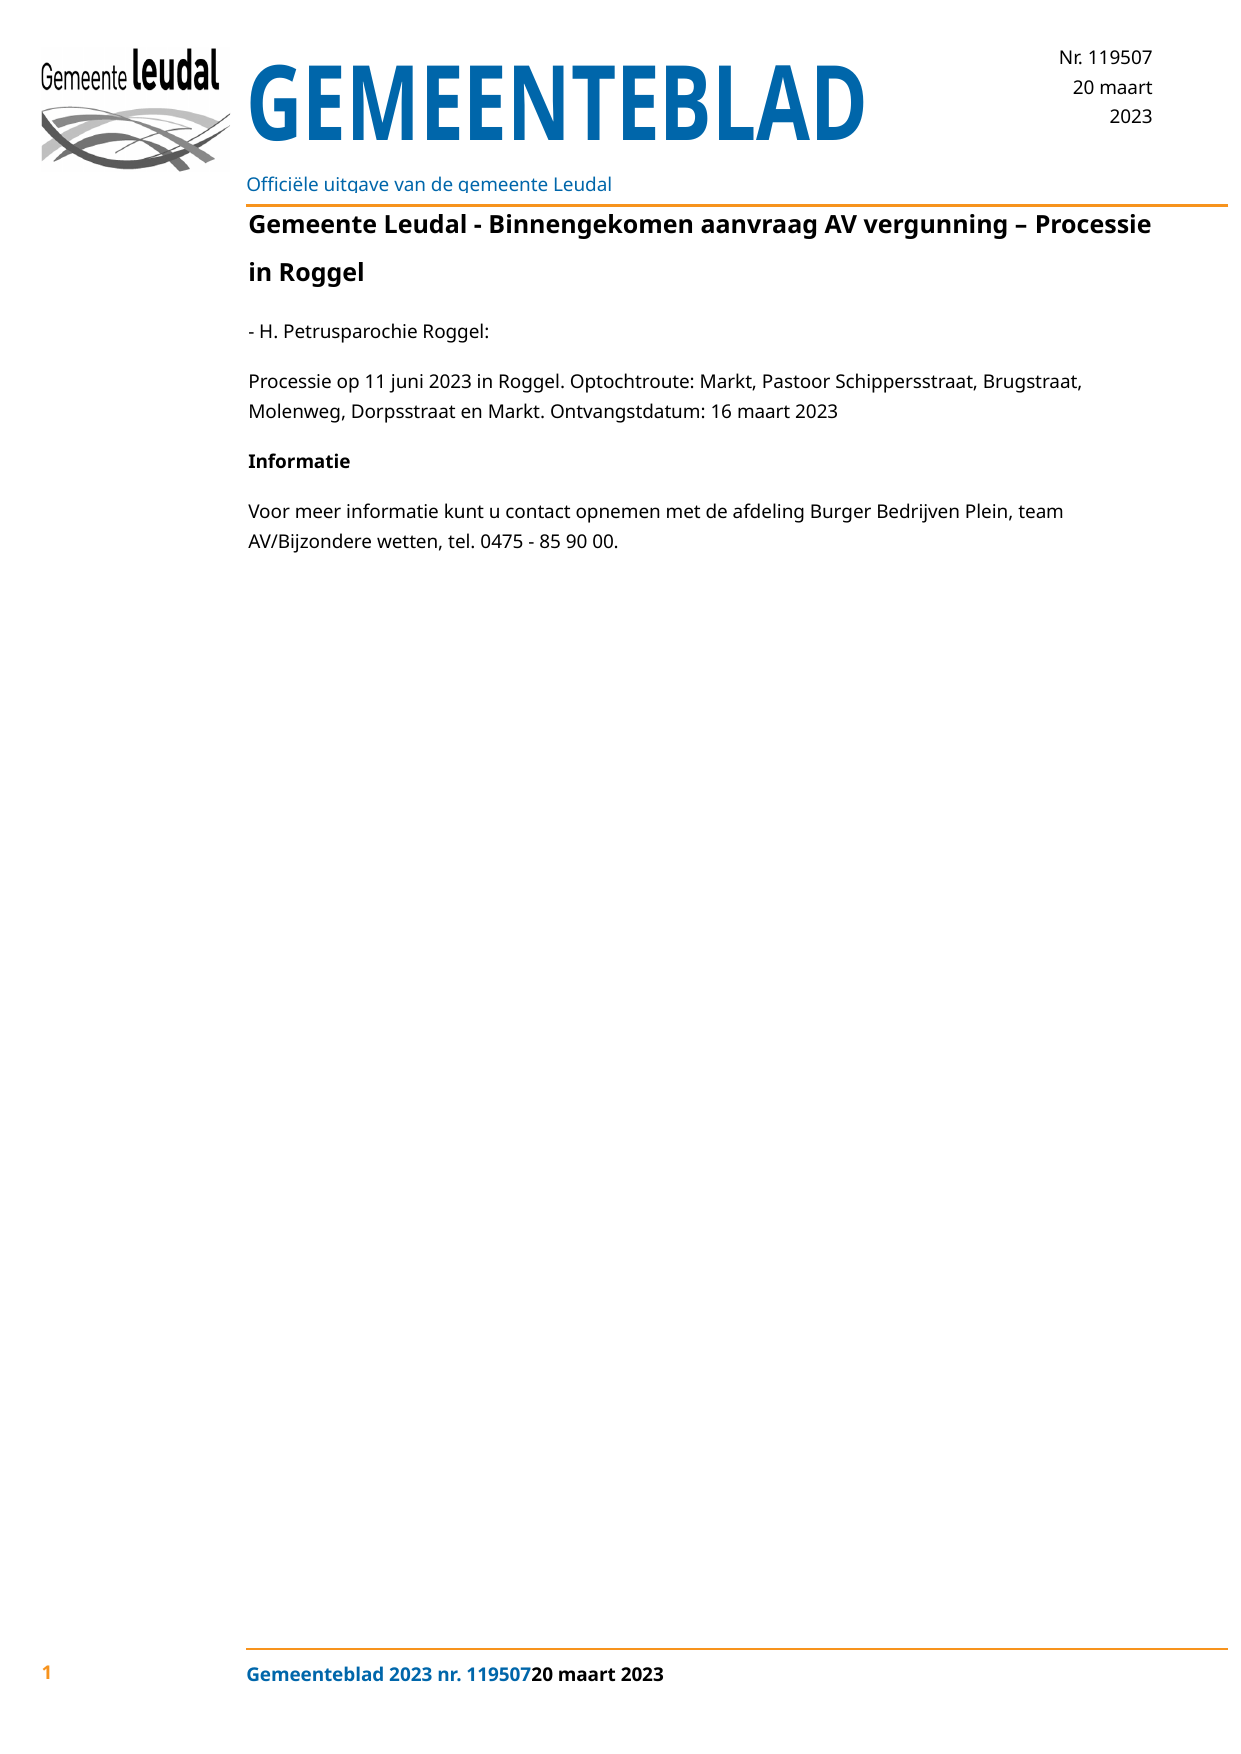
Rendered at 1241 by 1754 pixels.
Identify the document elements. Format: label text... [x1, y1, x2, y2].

text - H. Petrusparochie Roggel: [248, 318, 1152, 344]
text Gemeente Leudal - Binnengekomen aanvraag AV vergunning – Processie in Roggel [248, 207, 1152, 288]
picture [41, 47, 231, 172]
text Voor meer informatie kunt u contact opnemen met de afdeling Burger Bedrijven Plein, team AV/Bijzondere wetten, tel. 0475 - 85 90 00. [248, 499, 1152, 554]
text Processie op 11 juni 2023 in Roggel. Optochtroute: Markt, Pastoor Schippersstraat, Brugstraat, Molenweg, Dorpsstraat en Markt. Ontvangstdatum: 16 maart 2023 [248, 368, 1152, 424]
text Informatie [248, 448, 1152, 474]
